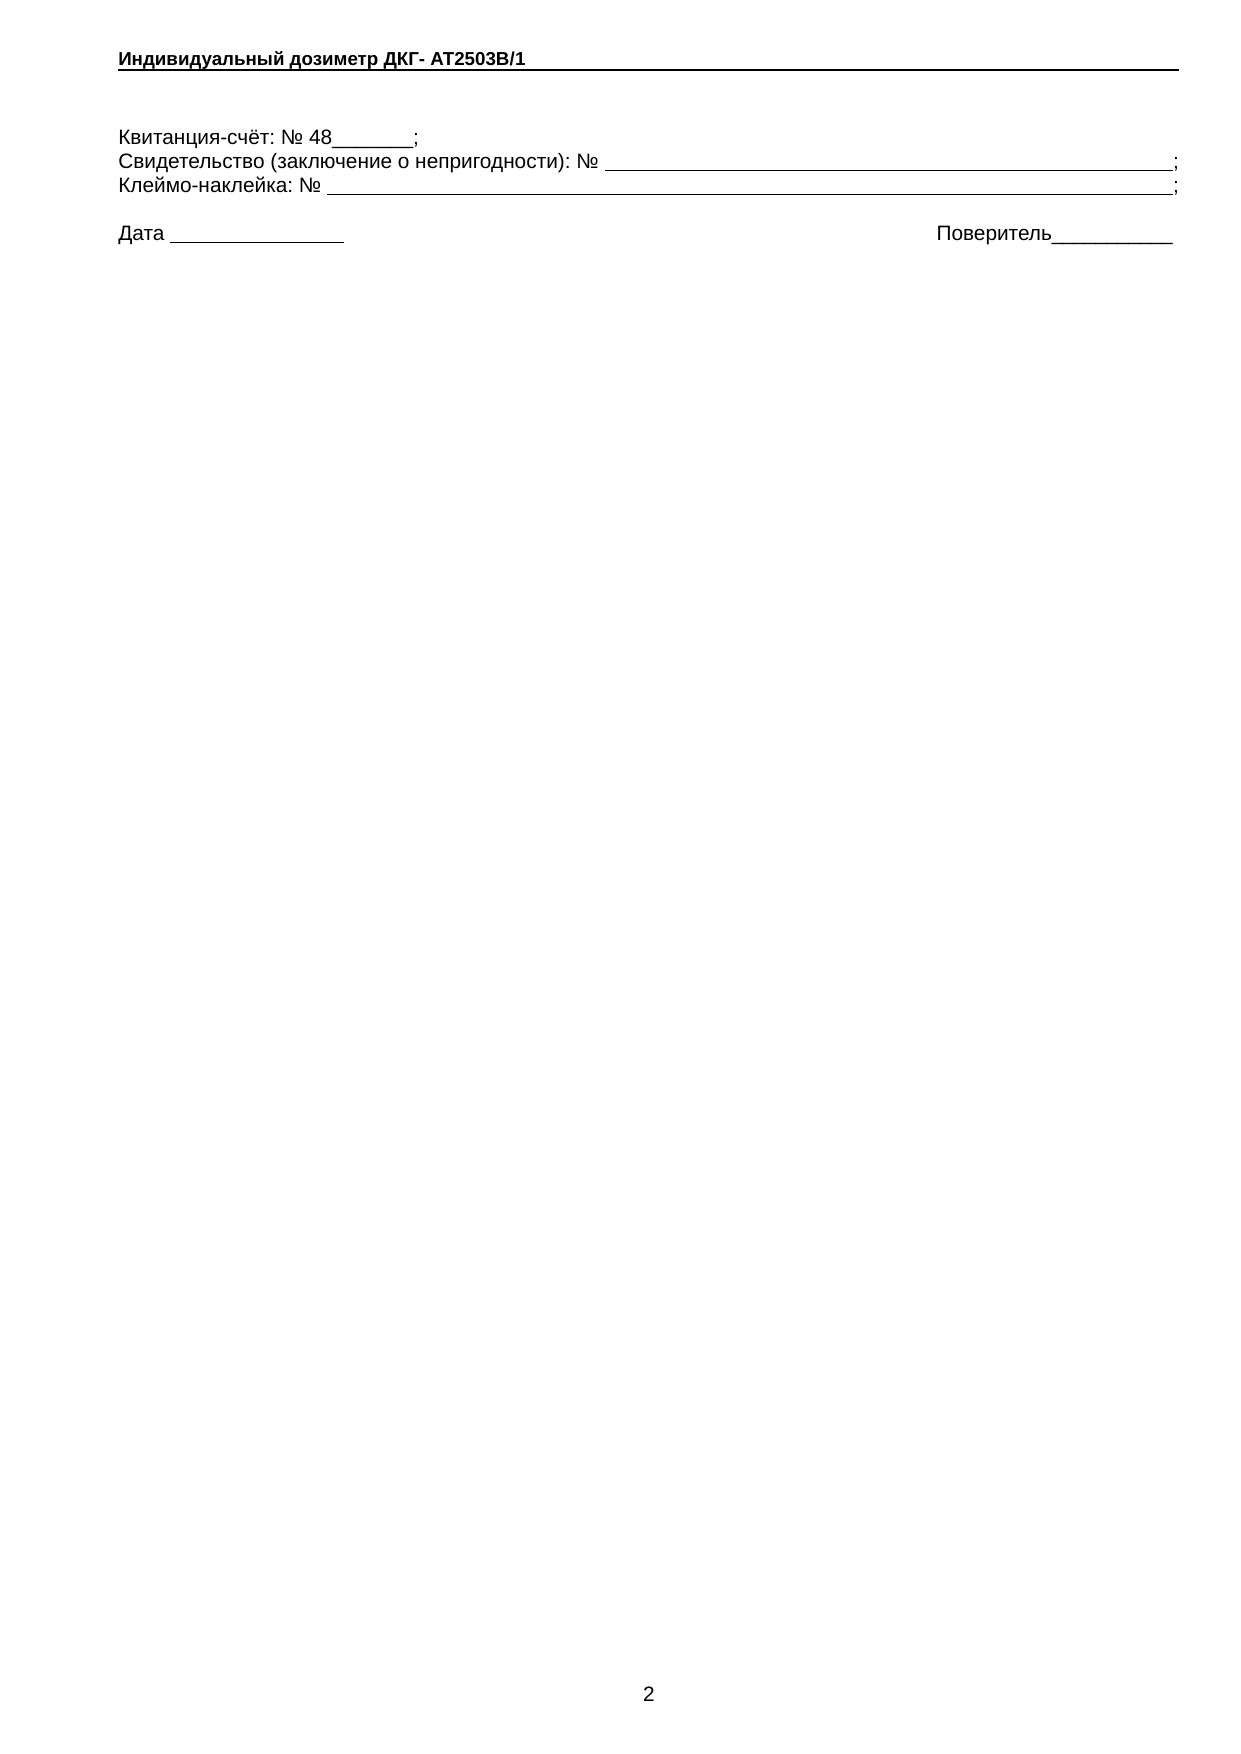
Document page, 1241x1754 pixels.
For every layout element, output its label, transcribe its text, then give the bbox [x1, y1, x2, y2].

text Квитанция-счёт: № 48_______; [118, 125, 1179, 149]
text Свидетельство (заключение о непригодности): № ; [118, 149, 1179, 173]
text Дата Поверитель [118, 221, 1179, 244]
text Клеймо-наклейка: № ; [118, 173, 1179, 197]
